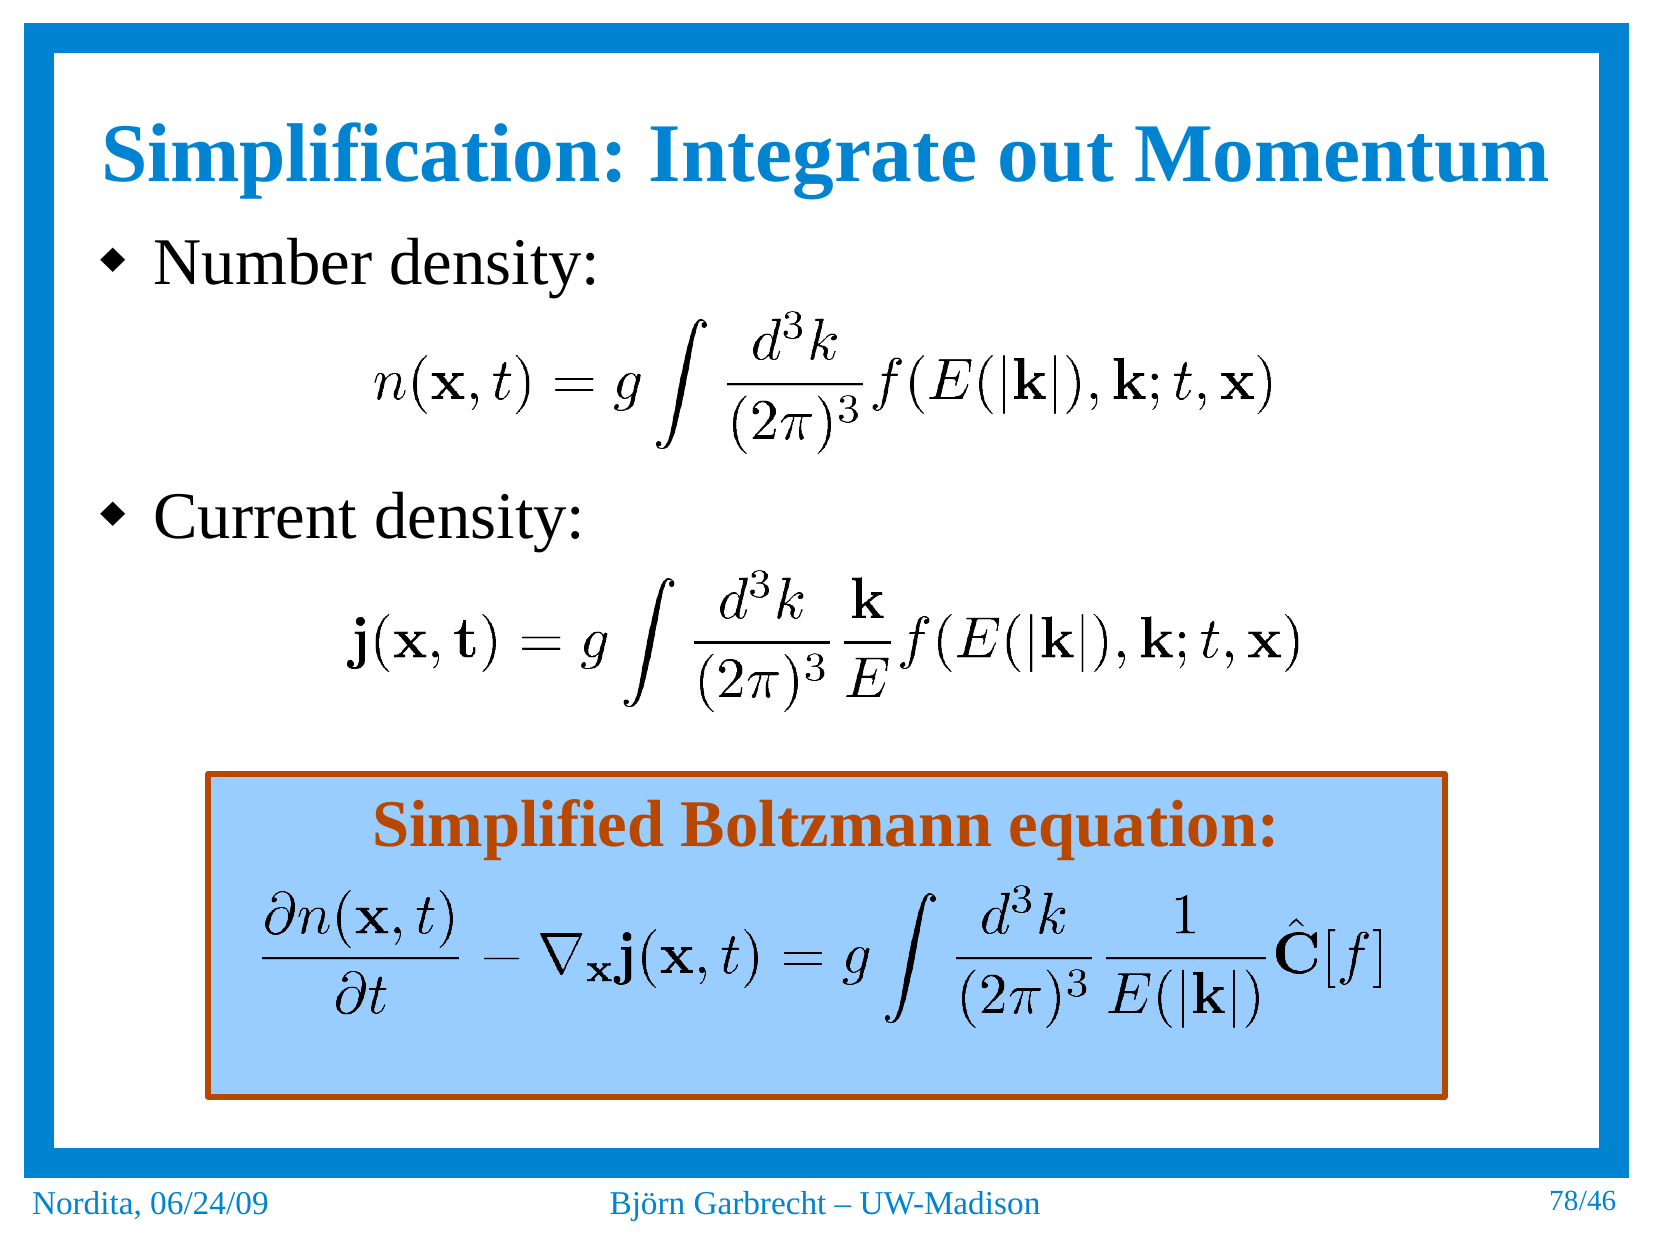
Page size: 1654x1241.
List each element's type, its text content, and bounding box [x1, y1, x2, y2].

picture [257, 881, 1396, 1034]
list Number density: [82, 225, 1571, 306]
picture [368, 307, 1285, 460]
picture [345, 566, 1308, 718]
list Current density: [82, 478, 1571, 560]
text_box Simplified Boltzmann equation: [208, 773, 1445, 1097]
title Simplification: Integrate out Momentum [82, 49, 1571, 225]
